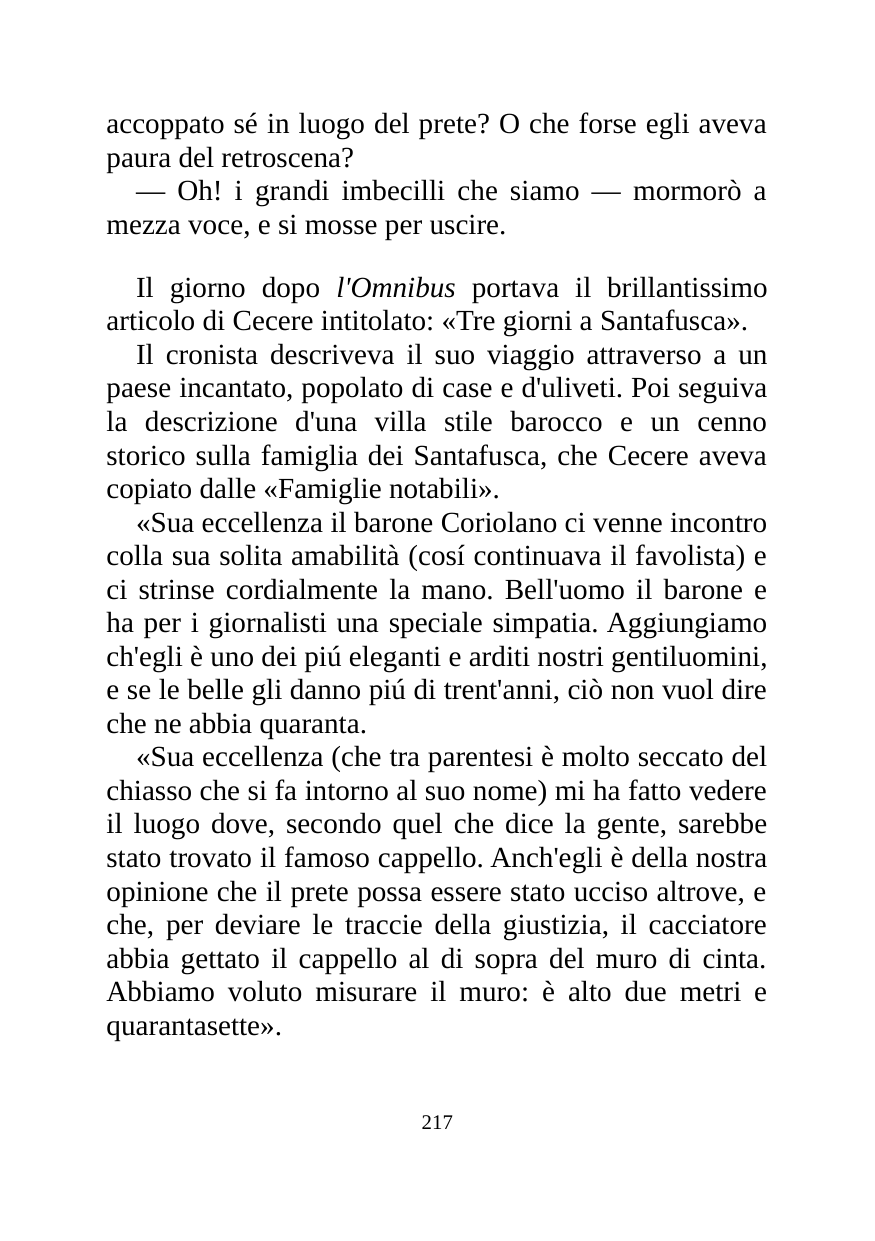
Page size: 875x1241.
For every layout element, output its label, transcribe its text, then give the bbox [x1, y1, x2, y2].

text «Sua eccellenza il barone Coriolano ci venne incontro colla sua solita amabilità (cosí continuava il favolista) e ci strinse cordialmente la mano. Bell'uomo il barone e ha per i giornalisti una speciale simpatia. Aggiungiamo ch'egli è uno dei piú eleganti e arditi nostri gentiluomini, e se le belle gli danno piú di trent'anni, ciò non vuol dire che ne abbia quaranta. [106, 505, 768, 739]
text «Sua eccellenza (che tra parentesi è molto seccato del chiasso che si fa intorno al suo nome) mi ha fatto vedere il luogo dove, secondo quel che dice la gente, sarebbe stato trovato il famoso cappello. Anch'egli è della nostra opinione che il prete possa essere stato ucciso altrove, e che, per deviare le traccie della giustizia, il cacciatore abbia gettato il cappello al di sopra del muro di cinta. Abbiamo voluto misurare il muro: è alto due metri e quarantasette». [106, 739, 768, 1041]
text accoppato sé in luogo del prete? O che forse egli aveva paura del retroscena? [106, 106, 768, 173]
text — Oh! i grandi imbecilli che siamo — mormorò a mezza voce, e si mosse per uscire. [106, 173, 768, 240]
text Il giorno dopo l'Omnibus portava il brillantissimo articolo di Cecere intitolato: «Tre giorni a Santafusca». [106, 270, 768, 337]
text Il cronista descriveva il suo viaggio attraverso a un paese incantato, popolato di case e d'uliveti. Poi seguiva la descrizione d'una villa stile barocco e un cenno storico sulla famiglia dei Santafusca, che Cecere aveva copiato dalle «Famiglie notabili». [106, 337, 768, 505]
